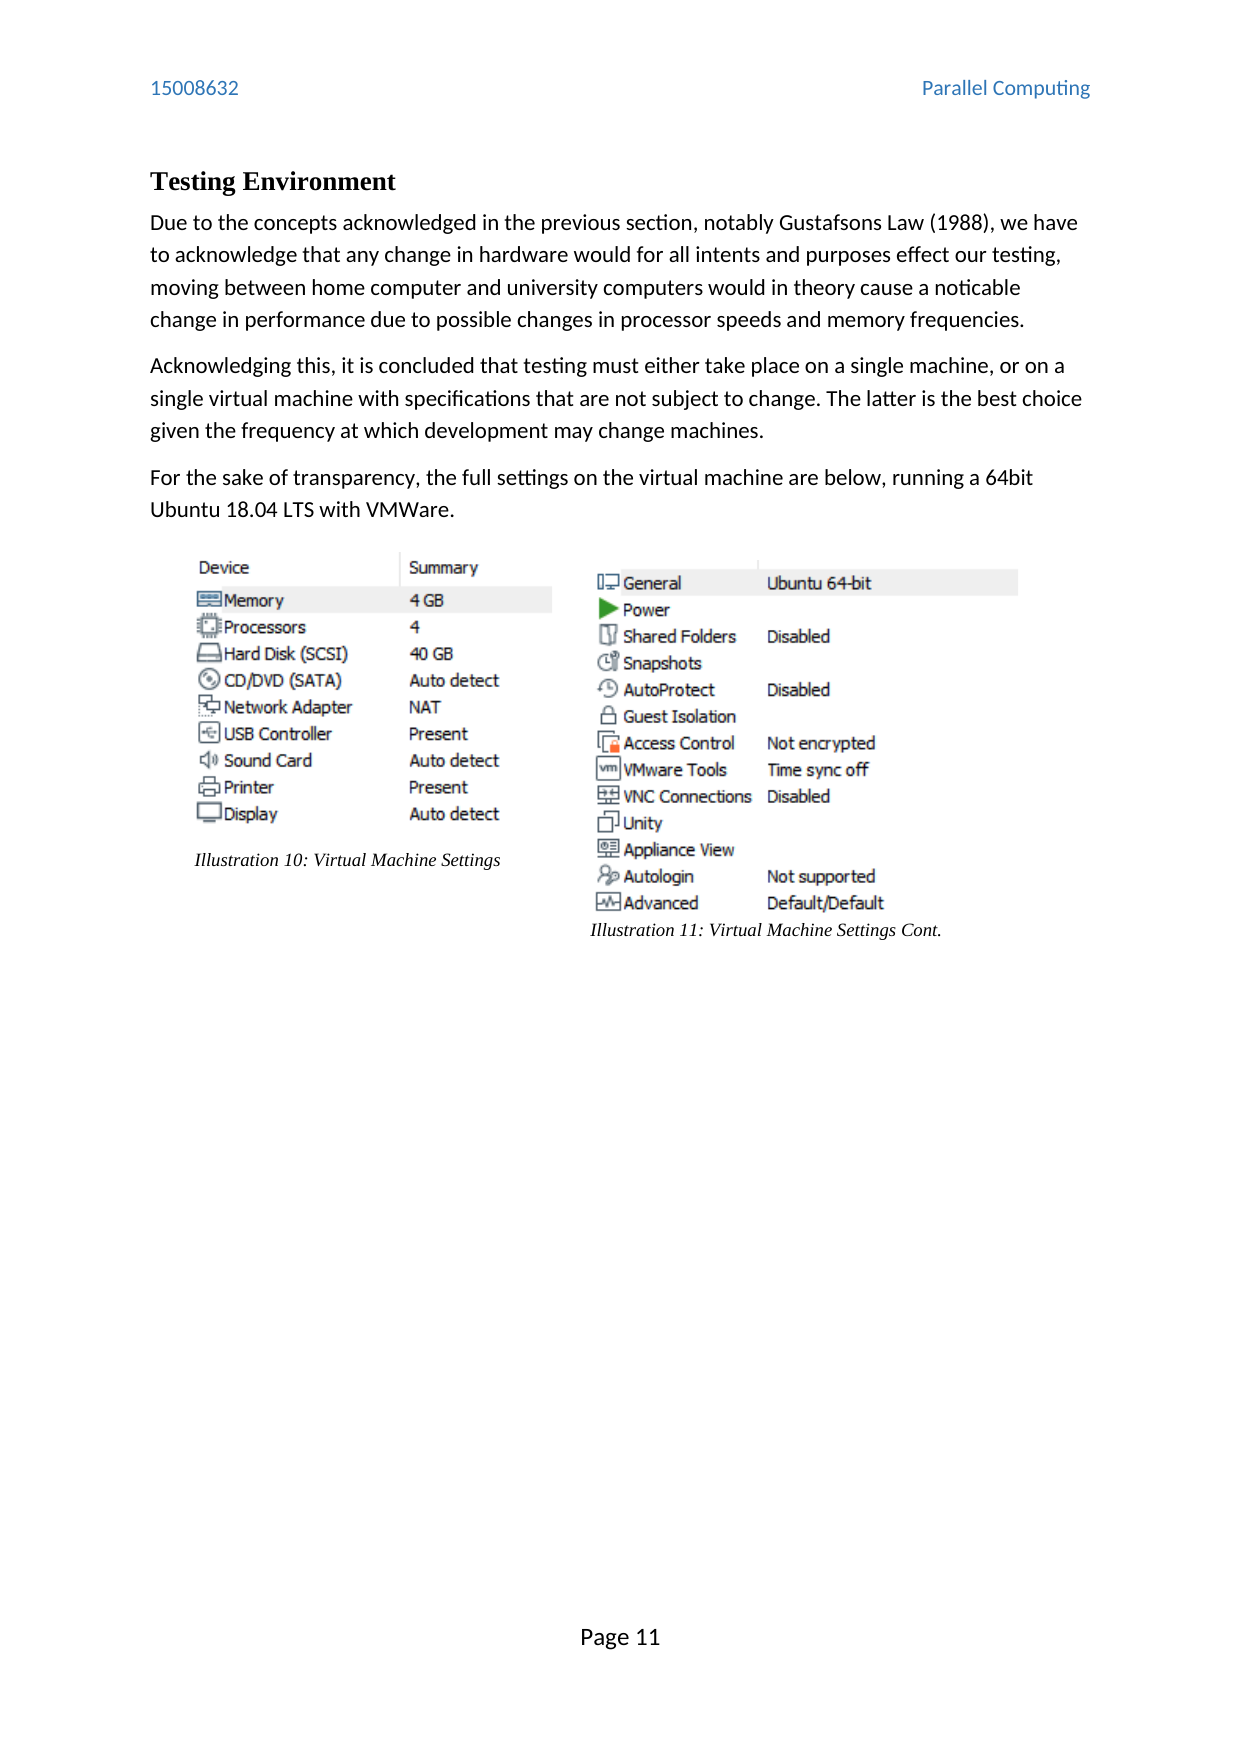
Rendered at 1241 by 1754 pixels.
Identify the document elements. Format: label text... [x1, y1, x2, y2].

text For the sake of transparency, the full settings on the virtual machine are below, running a 64bit Ubuntu 18.04 LTS with VMWare. [150, 463, 1090, 523]
picture [590, 560, 1019, 919]
text Illustration 11: Virtual Machine Settings Cont. [590, 919, 1018, 940]
subtitle Testing Environment [150, 164, 1090, 196]
picture [194, 552, 553, 844]
text Due to the concepts acknowledged in the previous section, notably Gustafsons Law (1988), we have to acknowledge that any change in hardware would for all intents and purposes effect our testing, moving between home computer and university computers would in theory cause a noticable change in performance due to possible changes in processor speeds and memory frequencies. [150, 208, 1090, 333]
text Acknowledging this, it is concluded that testing must either take place on a single machine, or on a single virtual machine with specifications that are not subject to change. The latter is the best choice given the frequency at which development may change machines. [150, 352, 1090, 444]
text Illustration 10: Virtual Machine Settings [194, 844, 552, 870]
